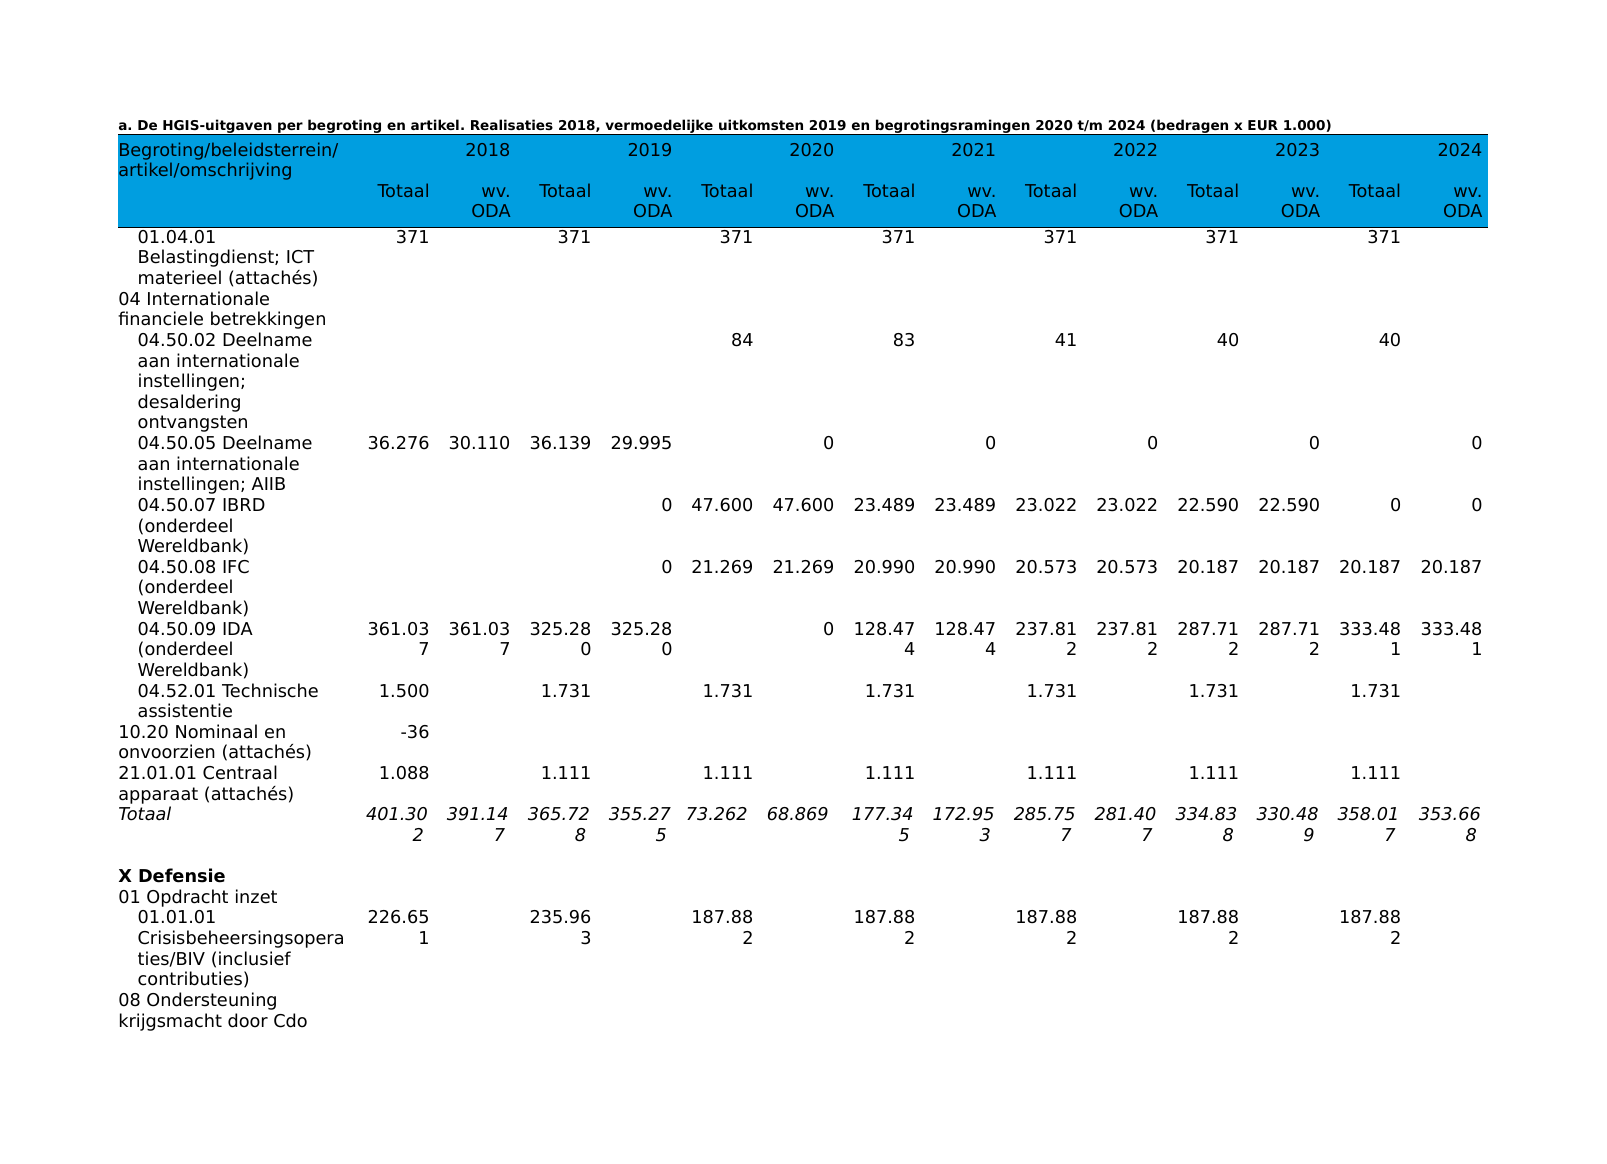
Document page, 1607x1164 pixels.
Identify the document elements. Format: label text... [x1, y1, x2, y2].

table_cell 41 [1002, 330, 1083, 433]
table_cell 128.474 [840, 619, 921, 681]
table_cell [118, 330, 132, 433]
table_cell [678, 990, 759, 1031]
table_cell [1164, 866, 1245, 887]
table_cell [840, 887, 921, 907]
table_cell 285.757 [1002, 804, 1083, 846]
table_cell 20.990 [840, 557, 921, 619]
table_cell [354, 866, 435, 887]
table_cell [118, 681, 132, 722]
table_cell 0 [597, 495, 678, 557]
table_cell [678, 433, 759, 495]
table_cell 235.963 [516, 908, 597, 990]
table_cell [921, 289, 1002, 330]
table_cell [840, 846, 921, 866]
table_cell 10.20 Nominaal en onvoorzien (attachés) [118, 722, 354, 763]
table_cell 187.882 [678, 908, 759, 990]
table_cell [1326, 866, 1407, 887]
table_cell 84 [678, 330, 759, 433]
table_cell 23.489 [921, 495, 1002, 557]
table_cell 237.812 [1083, 619, 1164, 681]
table_cell 04.50.08 IFC (onderdeel Wereldbank) [132, 557, 354, 619]
table_cell 187.882 [1164, 908, 1245, 990]
table_cell [1326, 887, 1407, 907]
table_cell [1326, 846, 1407, 866]
table_cell 0 [1407, 433, 1488, 495]
table_cell [1245, 681, 1326, 722]
table_cell 0 [759, 619, 840, 681]
table_cell 73.262 [678, 804, 759, 846]
table_cell [1407, 887, 1488, 907]
table_cell [678, 866, 759, 887]
table_cell [435, 990, 516, 1031]
table_cell [759, 763, 840, 804]
table_cell Totaal [1326, 181, 1407, 227]
table_cell [1164, 887, 1245, 907]
table_cell [435, 846, 516, 866]
table_cell [1407, 763, 1488, 804]
table_cell 2019 [516, 135, 678, 181]
table_cell 371 [1164, 228, 1245, 289]
table_cell [1407, 866, 1488, 887]
table_cell 20.187 [1245, 557, 1326, 619]
table_cell 20.990 [921, 557, 1002, 619]
table_cell 1.111 [840, 763, 921, 804]
table_cell 68.869 [759, 804, 840, 846]
table_cell 1.111 [1164, 763, 1245, 804]
table_cell 361.037 [354, 619, 435, 681]
table_cell [1407, 228, 1488, 289]
table_cell 40 [1326, 330, 1407, 433]
table_cell [1407, 289, 1488, 330]
table_cell 287.712 [1245, 619, 1326, 681]
table_cell 1.731 [1326, 681, 1407, 722]
table_cell [1002, 433, 1083, 495]
table_cell [1083, 763, 1164, 804]
table_cell Totaal [516, 181, 597, 227]
table_cell 1.088 [354, 763, 435, 804]
table_cell [1164, 433, 1245, 495]
table_cell 0 [1245, 433, 1326, 495]
table_cell [1083, 908, 1164, 990]
table_cell 371 [1002, 228, 1083, 289]
table_cell 20.187 [1407, 557, 1488, 619]
table_cell [759, 908, 840, 990]
table_cell [1083, 866, 1164, 887]
table_cell [597, 228, 678, 289]
table_cell [678, 722, 759, 763]
table_cell 36.139 [516, 433, 597, 495]
table_cell 358.017 [1326, 804, 1407, 846]
table_cell [921, 887, 1002, 907]
table_cell 04 Internationale financiele betrekkingen [118, 289, 354, 330]
table_cell [118, 557, 132, 619]
table_cell [118, 619, 132, 681]
table_cell [118, 846, 132, 866]
table_cell 1.731 [840, 681, 921, 722]
table_cell [759, 289, 840, 330]
table_cell [1002, 722, 1083, 763]
table_cell [435, 330, 516, 433]
table_cell [1326, 433, 1407, 495]
table_cell Totaal [1002, 181, 1083, 227]
table_cell [354, 846, 435, 866]
table_cell Totaal [354, 181, 435, 227]
table_cell [759, 990, 840, 1031]
table_cell wv. ODA [1083, 181, 1164, 227]
table_cell 287.712 [1164, 619, 1245, 681]
table_cell [840, 289, 921, 330]
table_cell [516, 330, 597, 433]
table_cell Totaal [678, 181, 759, 227]
table_cell [1083, 887, 1164, 907]
table_cell 30.110 [435, 433, 516, 495]
table_cell 47.600 [759, 495, 840, 557]
table_cell 334.838 [1164, 804, 1245, 846]
table_cell [597, 722, 678, 763]
table_cell [118, 228, 132, 289]
table_cell 29.995 [597, 433, 678, 495]
table_cell [1245, 330, 1326, 433]
table_cell 371 [354, 228, 435, 289]
table_cell 330.489 [1245, 804, 1326, 846]
table_cell wv. ODA [921, 181, 1002, 227]
table_cell 08 Ondersteuning krijgsmacht door Cdo [118, 990, 354, 1031]
table_cell [435, 495, 516, 557]
table_cell [1245, 763, 1326, 804]
table_cell [435, 722, 516, 763]
table_cell [354, 557, 435, 619]
table_cell [1245, 289, 1326, 330]
table_cell [759, 846, 840, 866]
table_cell [516, 722, 597, 763]
table_cell 2023 [1164, 135, 1326, 181]
table_cell [132, 181, 354, 227]
table_cell [597, 763, 678, 804]
table_cell [1002, 990, 1083, 1031]
table_cell 1.500 [354, 681, 435, 722]
table_cell 0 [921, 433, 1002, 495]
table_cell [921, 681, 1002, 722]
table_cell Totaal [118, 804, 354, 846]
table_cell [1002, 887, 1083, 907]
table_cell 2020 [678, 135, 840, 181]
table_cell 1.111 [1326, 763, 1407, 804]
table_cell [1407, 330, 1488, 433]
table_cell 04.50.05 Deelname aan internationale instellingen; AIIB [132, 433, 354, 495]
table_cell [516, 557, 597, 619]
table_cell 237.812 [1002, 619, 1083, 681]
table_cell 0 [597, 557, 678, 619]
table_cell [354, 887, 435, 907]
table_cell [840, 433, 921, 495]
table_cell [435, 228, 516, 289]
table_cell X Defensie [118, 866, 354, 887]
table_cell [1083, 722, 1164, 763]
table_cell [1407, 846, 1488, 866]
table_cell [597, 330, 678, 433]
table_cell 20.573 [1002, 557, 1083, 619]
table_cell [354, 495, 435, 557]
table_cell [1407, 681, 1488, 722]
table_cell [1083, 846, 1164, 866]
table_cell 1.111 [678, 763, 759, 804]
table_cell [1407, 908, 1488, 990]
table_cell [678, 887, 759, 907]
table_cell 21.269 [678, 557, 759, 619]
table_cell [1083, 990, 1164, 1031]
table_cell [597, 908, 678, 990]
table_cell 1.731 [678, 681, 759, 722]
table_cell 177.345 [840, 804, 921, 846]
table_cell [1245, 908, 1326, 990]
table_cell 355.275 [597, 804, 678, 846]
table_cell 401.302 [354, 804, 435, 846]
table_cell 333.481 [1326, 619, 1407, 681]
table_cell 20.187 [1164, 557, 1245, 619]
table_cell [354, 330, 435, 433]
table_cell 371 [840, 228, 921, 289]
table_cell wv. ODA [1407, 181, 1488, 227]
table_cell [759, 330, 840, 433]
table_cell [354, 289, 435, 330]
table_cell [516, 990, 597, 1031]
table_cell 391.147 [435, 804, 516, 846]
table_cell [1407, 722, 1488, 763]
table_cell 47.600 [678, 495, 759, 557]
table_cell [678, 289, 759, 330]
table_cell 128.474 [921, 619, 1002, 681]
table_cell 187.882 [840, 908, 921, 990]
table_cell 187.882 [1326, 908, 1407, 990]
table_cell 2022 [1002, 135, 1164, 181]
table_cell wv. ODA [597, 181, 678, 227]
table_cell [1083, 289, 1164, 330]
table_cell [921, 722, 1002, 763]
table_cell [516, 866, 597, 887]
table_cell wv. ODA [1245, 181, 1326, 227]
table_cell [1326, 289, 1407, 330]
table_cell [921, 763, 1002, 804]
table_cell [1083, 228, 1164, 289]
table_cell [678, 619, 759, 681]
table_cell [435, 681, 516, 722]
table_cell 371 [678, 228, 759, 289]
table_cell 365.728 [516, 804, 597, 846]
table_cell [759, 866, 840, 887]
table_header a. De HGIS-uitgaven per begroting en artikel. Realisaties 2018, vermoedelijke uitkomsten 2019 en begrotingsramingen 2020 t/m 2024 (bedragen x EUR 1.000) [118, 118, 1488, 134]
table_cell [1245, 990, 1326, 1031]
table_cell [516, 289, 597, 330]
table_cell 22.590 [1245, 495, 1326, 557]
table_cell -36 [354, 722, 435, 763]
table_cell [1326, 722, 1407, 763]
table_cell 1.111 [516, 763, 597, 804]
table_cell 1.731 [1002, 681, 1083, 722]
table_cell 04.50.07 IBRD (onderdeel Wereldbank) [132, 495, 354, 557]
table_cell [1164, 289, 1245, 330]
table_cell [1245, 722, 1326, 763]
table_cell [597, 289, 678, 330]
table_cell [516, 846, 597, 866]
table_cell 01.04.01 Belastingdienst; ICT materieel (attachés) [132, 228, 354, 289]
table_cell [354, 990, 435, 1031]
table_cell [1164, 846, 1245, 866]
table_cell 04.50.09 IDA (onderdeel Wereldbank) [132, 619, 354, 681]
table_cell 0 [1407, 495, 1488, 557]
table_cell 1.731 [516, 681, 597, 722]
table_cell [435, 557, 516, 619]
table_cell 371 [1326, 228, 1407, 289]
table_cell 04.50.02 Deelname aan internationale instellingen; desaldering ontvangsten [132, 330, 354, 433]
table_cell [759, 228, 840, 289]
table_cell 21.269 [759, 557, 840, 619]
table_cell [132, 846, 354, 866]
table_cell 01 Opdracht inzet [118, 887, 354, 907]
table_cell [678, 846, 759, 866]
table_cell [597, 990, 678, 1031]
table_cell [1326, 990, 1407, 1031]
table_cell 187.882 [1002, 908, 1083, 990]
table_cell 36.276 [354, 433, 435, 495]
table_cell [435, 289, 516, 330]
table_cell 1.111 [1002, 763, 1083, 804]
table_cell [921, 330, 1002, 433]
table_cell [118, 495, 132, 557]
table_cell 20.187 [1326, 557, 1407, 619]
table_cell [516, 495, 597, 557]
table_cell [1164, 722, 1245, 763]
table_cell 2018 [354, 135, 516, 181]
table_cell [1245, 866, 1326, 887]
table_cell [759, 887, 840, 907]
table_cell 325.280 [597, 619, 678, 681]
table_cell 23.022 [1083, 495, 1164, 557]
table_cell wv. ODA [435, 181, 516, 227]
table_cell Begroting/beleidsterrein/artikel/omschrijving [118, 135, 354, 181]
table_cell 20.573 [1083, 557, 1164, 619]
table_cell 22.590 [1164, 495, 1245, 557]
table_cell 23.489 [840, 495, 921, 557]
table_cell 2021 [840, 135, 1002, 181]
table_cell 83 [840, 330, 921, 433]
table_cell Totaal [840, 181, 921, 227]
table_cell 371 [516, 228, 597, 289]
table_cell [1002, 846, 1083, 866]
table_cell [840, 866, 921, 887]
table_cell 04.52.01 Technische assistentie [132, 681, 354, 722]
table_cell 325.280 [516, 619, 597, 681]
table_cell [118, 908, 132, 990]
table_cell [921, 908, 1002, 990]
table_cell 0 [1326, 495, 1407, 557]
table_cell [435, 908, 516, 990]
table_cell 361.037 [435, 619, 516, 681]
table_cell [1002, 289, 1083, 330]
table_cell [1083, 330, 1164, 433]
table_cell Totaal [1164, 181, 1245, 227]
table_cell [1407, 990, 1488, 1031]
table_cell 0 [759, 433, 840, 495]
table_cell 40 [1164, 330, 1245, 433]
table_cell [921, 866, 1002, 887]
table_cell [516, 887, 597, 907]
table_cell [435, 887, 516, 907]
table_cell 333.481 [1407, 619, 1488, 681]
table_cell [597, 887, 678, 907]
table_cell [921, 846, 1002, 866]
table_cell wv. ODA [759, 181, 840, 227]
table_cell 172.953 [921, 804, 1002, 846]
table_cell 353.668 [1407, 804, 1488, 846]
table_cell [597, 681, 678, 722]
table_cell [840, 990, 921, 1031]
table_cell 0 [1083, 433, 1164, 495]
table_cell [1245, 846, 1326, 866]
table_cell 21.01.01 Centraal apparaat (attachés) [118, 763, 354, 804]
table_cell 01.01.01 Crisisbeheersingsoperaties/BIV (inclusief contributies) [132, 908, 354, 990]
table_cell [118, 181, 132, 227]
table_cell [435, 866, 516, 887]
table_cell 226.651 [354, 908, 435, 990]
table_cell [1083, 681, 1164, 722]
table_cell [1002, 866, 1083, 887]
table_cell [597, 866, 678, 887]
table_cell [921, 990, 1002, 1031]
table_cell [597, 846, 678, 866]
table_cell [1245, 228, 1326, 289]
table_cell [435, 763, 516, 804]
table_cell [1245, 887, 1326, 907]
table_cell 23.022 [1002, 495, 1083, 557]
table_cell [759, 722, 840, 763]
table_cell [118, 433, 132, 495]
table_cell 281.407 [1083, 804, 1164, 846]
table_cell [840, 722, 921, 763]
table_cell [921, 228, 1002, 289]
table_cell 1.731 [1164, 681, 1245, 722]
table_cell [759, 681, 840, 722]
table_cell 2024 [1326, 135, 1488, 181]
table_cell [1164, 990, 1245, 1031]
